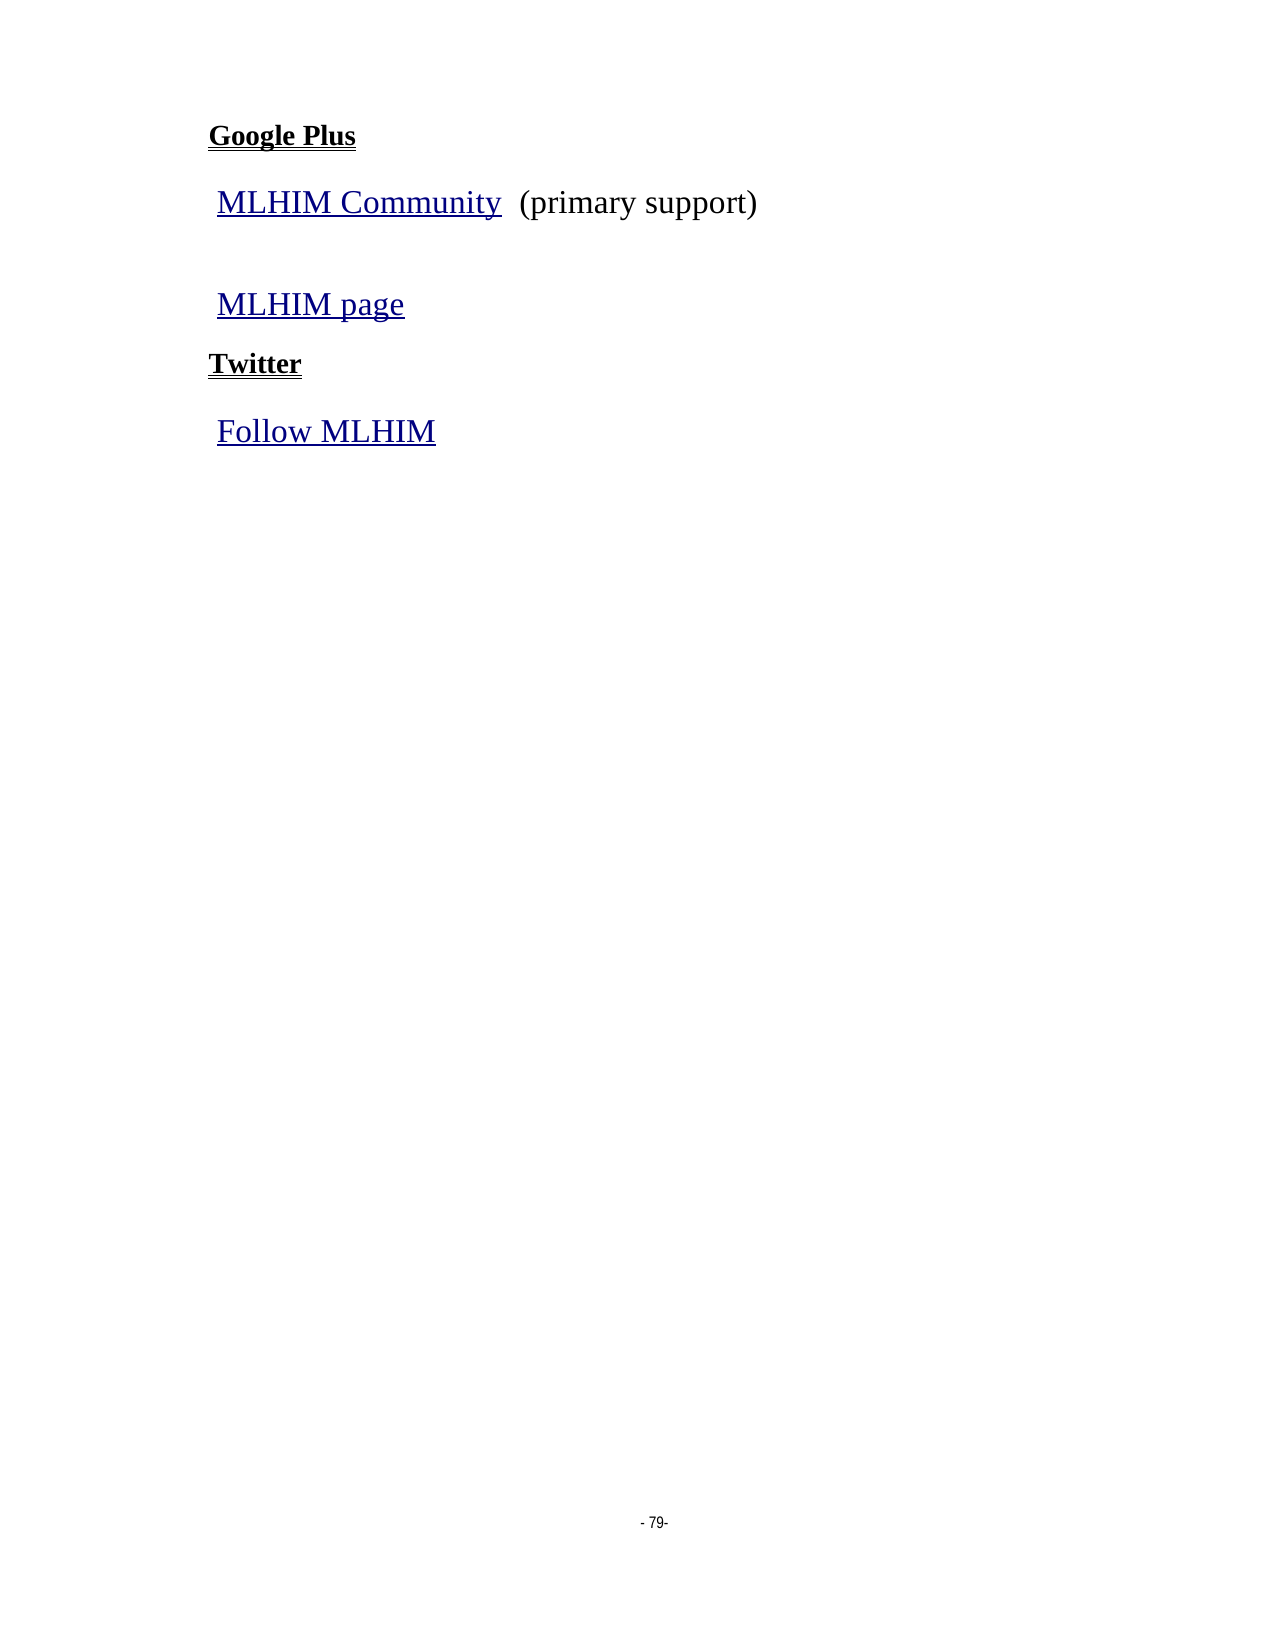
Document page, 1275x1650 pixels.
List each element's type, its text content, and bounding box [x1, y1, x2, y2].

text MLHIM Community (primary support) [150, 182, 1125, 220]
text Follow MLHIM [150, 411, 1125, 449]
subtitle Twitter [150, 347, 1125, 380]
text MLHIM page [150, 284, 1125, 322]
subtitle Google Plus [150, 118, 1125, 152]
